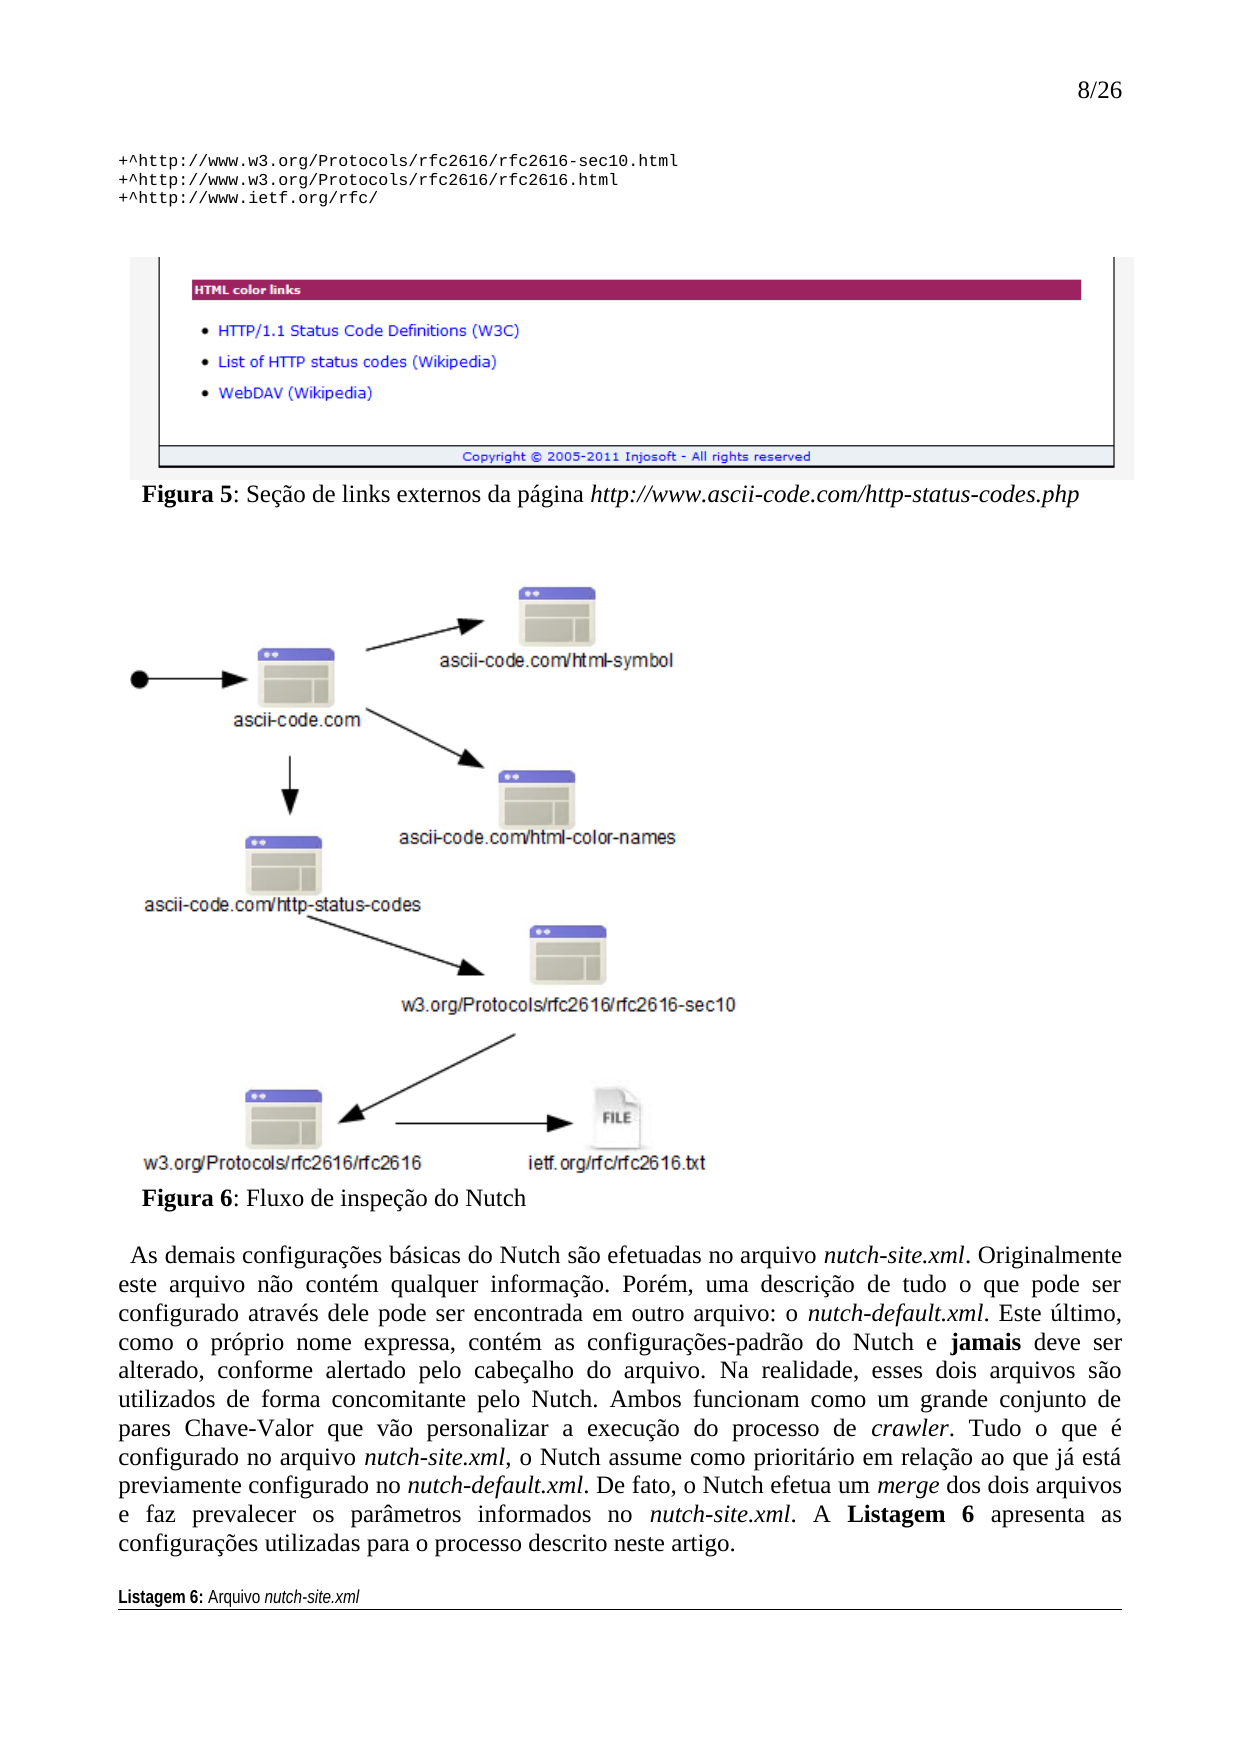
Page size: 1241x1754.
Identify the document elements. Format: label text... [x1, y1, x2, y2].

picture [130, 257, 1134, 480]
text As demais configurações básicas do Nutch são efetuadas no arquivo nutch-site.xml. Originalmente este arquivo não contém qualquer informação. Porém, uma descrição de tudo o que pode ser configurado através dele pode ser encontrada em outro arquivo: o nutch-default.xml. Este último, como o próprio nome expressa, contém as configurações-padrão do Nutch e jamais deve ser alterado, conforme alertado pelo cabeçalho do arquivo. Na realidade, esses dois arquivos são utilizados de forma concomitante pelo Nutch. Ambos funcionam como um grande conjunto de pares Chave-Valor que vão personalizar a execução do processo de crawler. Tudo o que é configurado no arquivo nutch-site.xml, o Nutch assume como prioritário em relação ao que já está previamente configurado no nutch-default.xml. De fato, o Nutch efetua um merge dos dois arquivos e faz prevalecer os parâmetros informados no nutch-site.xml. A Listagem 6 apresenta as configurações utilizadas para o processo descrito neste artigo. [118, 1241, 1122, 1557]
text Figura 6: Fluxo de inspeção do Nutch [130, 1184, 752, 1212]
list Listagem 6: Arquivo nutch-site.xml [118, 1586, 1122, 1609]
text Figura 5: Seção de links externos da página http://www.ascii-code.com/http-status-codes.php [130, 480, 1134, 508]
picture [130, 578, 752, 1184]
list +^http://www.ietf.org/rfc/ [118, 189, 1122, 207]
list +^http://www.w3.org/Protocols/rfc2616/rfc2616.html [118, 170, 1122, 189]
list +^http://www.w3.org/Protocols/rfc2616/rfc2616-sec10.html [118, 151, 1122, 170]
